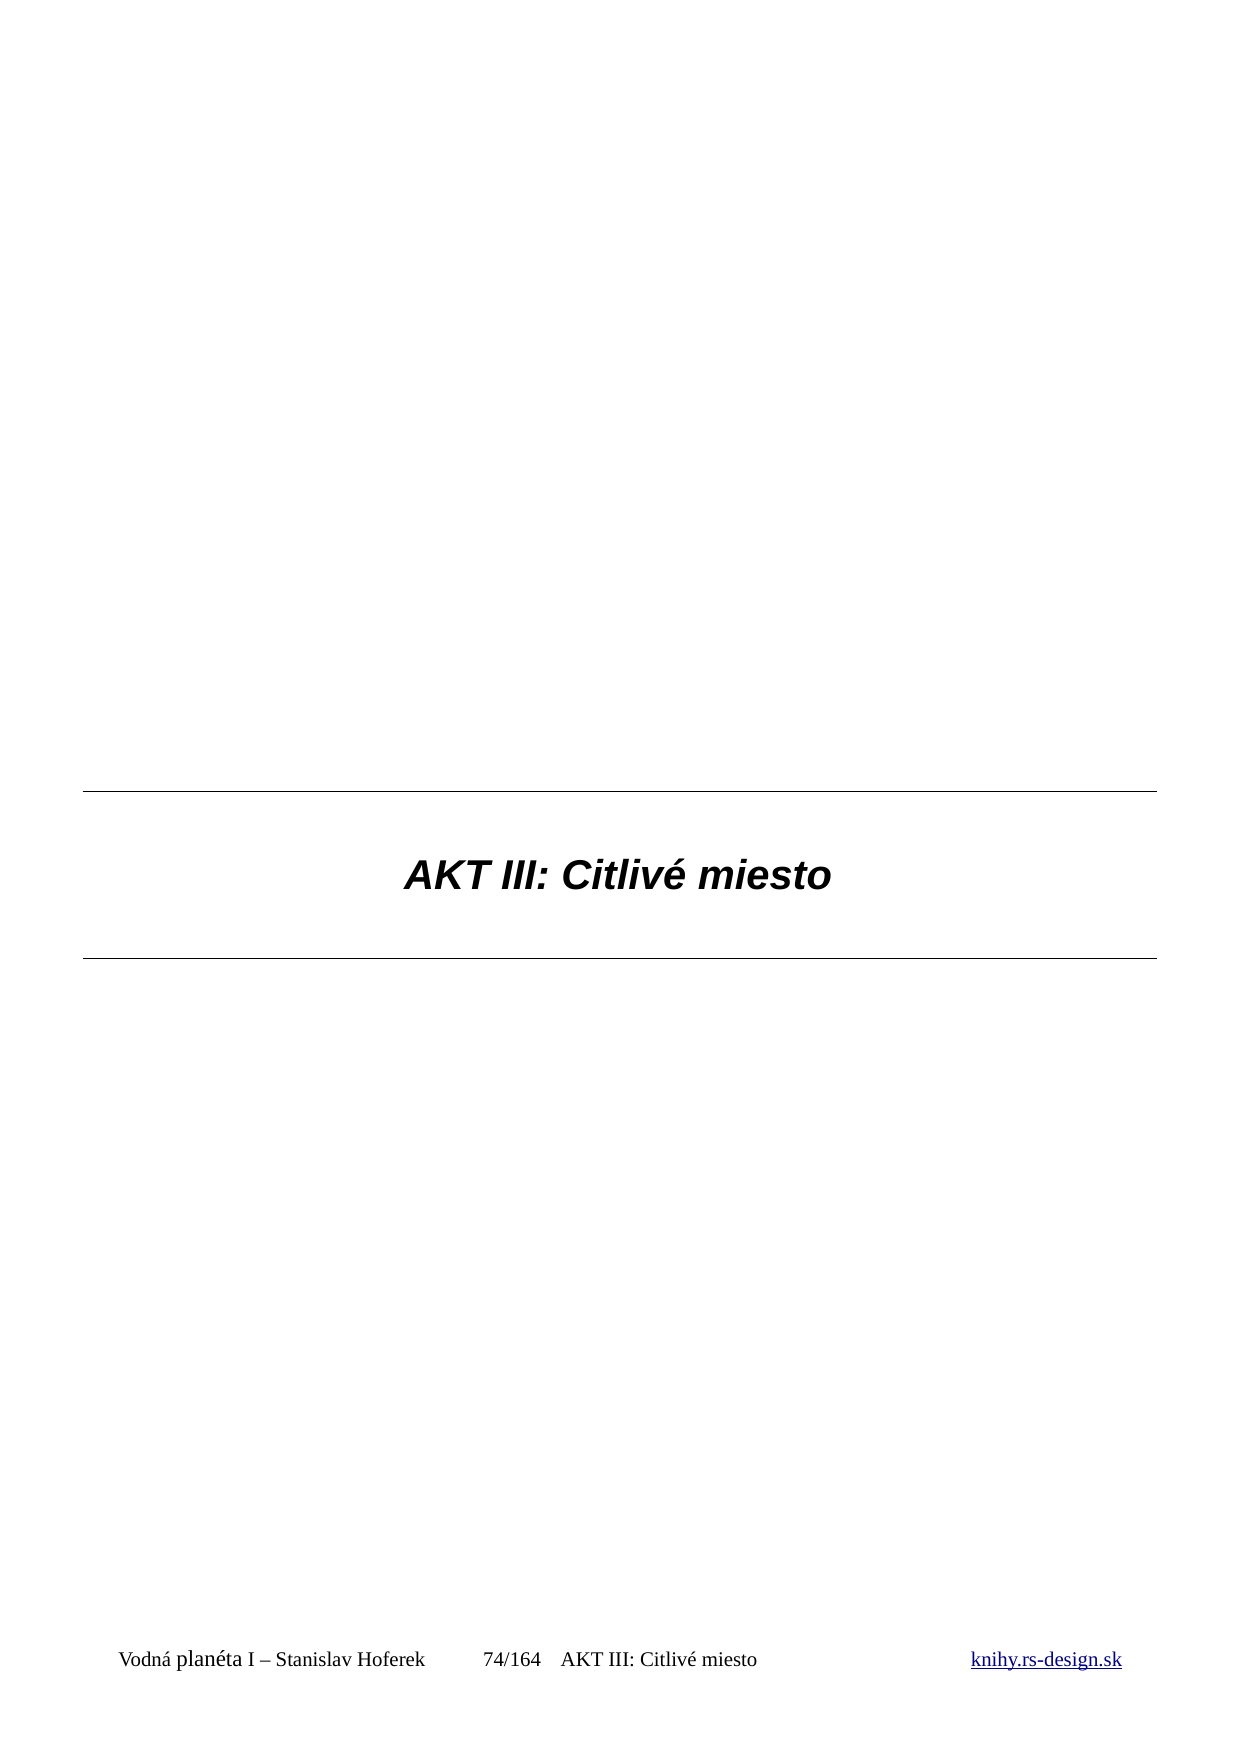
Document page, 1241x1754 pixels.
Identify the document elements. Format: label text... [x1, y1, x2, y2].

subtitle AKT III: Citlivé miesto [83, 792, 1157, 958]
